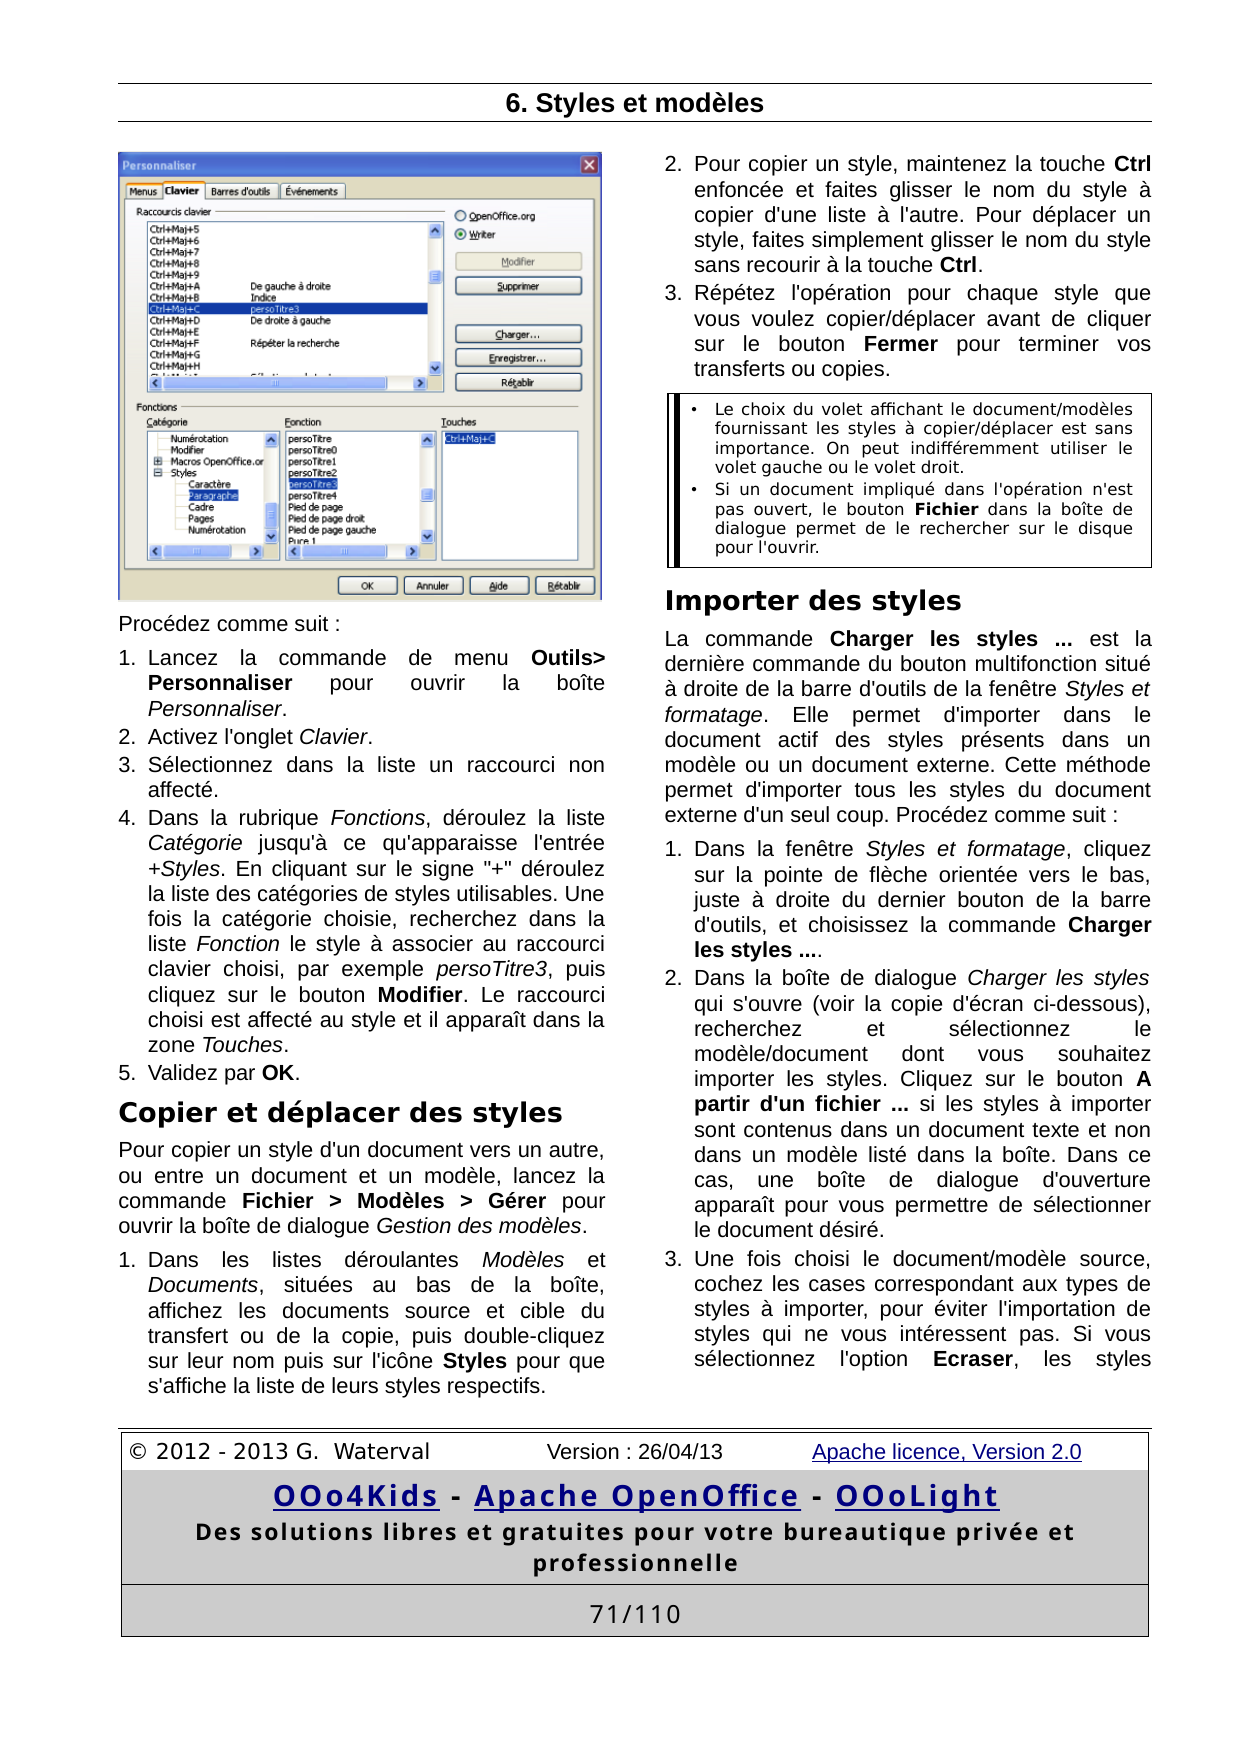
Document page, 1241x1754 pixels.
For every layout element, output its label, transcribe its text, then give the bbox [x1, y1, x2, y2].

list Une fois choisi le document/modèle source, cochez les cases correspondant aux types de styles à importer, pour éviter l'importation de styles qui ne vous intéressent pas. Si vous sélectionnez l'option Ecraser, les styles [664, 1246, 1152, 1372]
list Activez l'onglet Clavier. [118, 723, 605, 749]
table_header Le choix du volet affichant le document/modèles fournissant les styles à copier/déplacer est sans importance. On peut indifféremment utiliser le volet gauche ou le volet droit. Si un document impliqué dans l'opération n'est pas ouvert, le bouton Fichier dans la boîte de dialogue permet de le rechercher sur le disque pour l'ouvrir. [680, 394, 1151, 567]
subtitle Importer des styles [664, 585, 1152, 617]
list Validez par OK. [118, 1060, 605, 1085]
list Lancez la commande de menu Outils> Personnaliser pour ouvrir la boîte Personnaliser. [118, 645, 605, 721]
list Pour copier un style, maintenez la touche Ctrl enfoncée et faites glisser le nom du style à copier d'une liste à l'autre. Pour déplacer un style, faites simplement glisser le nom du style sans recourir à la touche Ctrl. [664, 151, 1152, 277]
subtitle Copier et déplacer des styles [118, 1097, 605, 1128]
list Répétez l'opération pour chaque style que vous voulez copier/déplacer avant de cliquer sur le bouton Fermer pour terminer vos transferts ou copies. [664, 280, 1152, 381]
text Procédez comme suit : [118, 611, 605, 636]
text Pour copier un style d'un document vers un autre, ou entre un document et un modèle, lancez la commande Fichier > Modèles > Gérer pour ouvrir la boîte de dialogue Gestion des modèles. [118, 1137, 605, 1238]
list Dans la rubrique Fonctions, déroulez la liste Catégorie jusqu'à ce qu'apparaisse l'entrée +Styles. En cliquant sur le signe "+" déroulez la liste des catégories de styles utilisables. Une fois la catégorie choisie, recherchez dans la liste Fonction le style à associer au raccourci clavier choisi, par exemple persoTitre3, puis cliquez sur le bouton Modifier. Le raccourci choisi est affecté au style et il apparaît dans la zone Touches. [118, 805, 605, 1057]
text La commande Charger les styles ... est la dernière commande du bouton multifonction situé à droite de la barre d'outils de la fenêtre Styles et formatage. Elle permet d'importer dans le document actif des styles présents dans un modèle ou un document externe. Cette méthode permet d'importer tous les styles du document externe d'un seul coup. Procédez comme suit : [664, 626, 1152, 827]
list Dans la boîte de dialogue Charger les styles qui s'ouvre (voir la copie d'écran ci-dessous), recherchez et sélectionnez le modèle/document dont vous souhaitez importer les styles. Cliquez sur le bouton A partir d'un fichier ... si les styles à importer sont contenus dans un document texte et non dans un modèle listé dans la boîte. Dans ce cas, une boîte de dialogue d'ouverture apparaît pour vous permettre de sélectionner le document désiré. [664, 965, 1152, 1243]
list Dans les listes déroulantes Modèles et Documents, situées au bas de la boîte, affichez les documents source et cible du transfert ou de la copie, puis double-cliquez sur leur nom puis sur l'icône Styles pour que s'affiche la liste de leurs styles respectifs. [118, 1247, 605, 1398]
list Dans la fenêtre Styles et formatage, cliquez sur la pointe de flèche orientée vers le bas, juste à droite du dernier bouton de la barre d'outils, et choisissez la commande Charger les styles .... [664, 836, 1152, 962]
list Sélectionnez dans la liste un raccourci non affecté. [118, 752, 605, 802]
